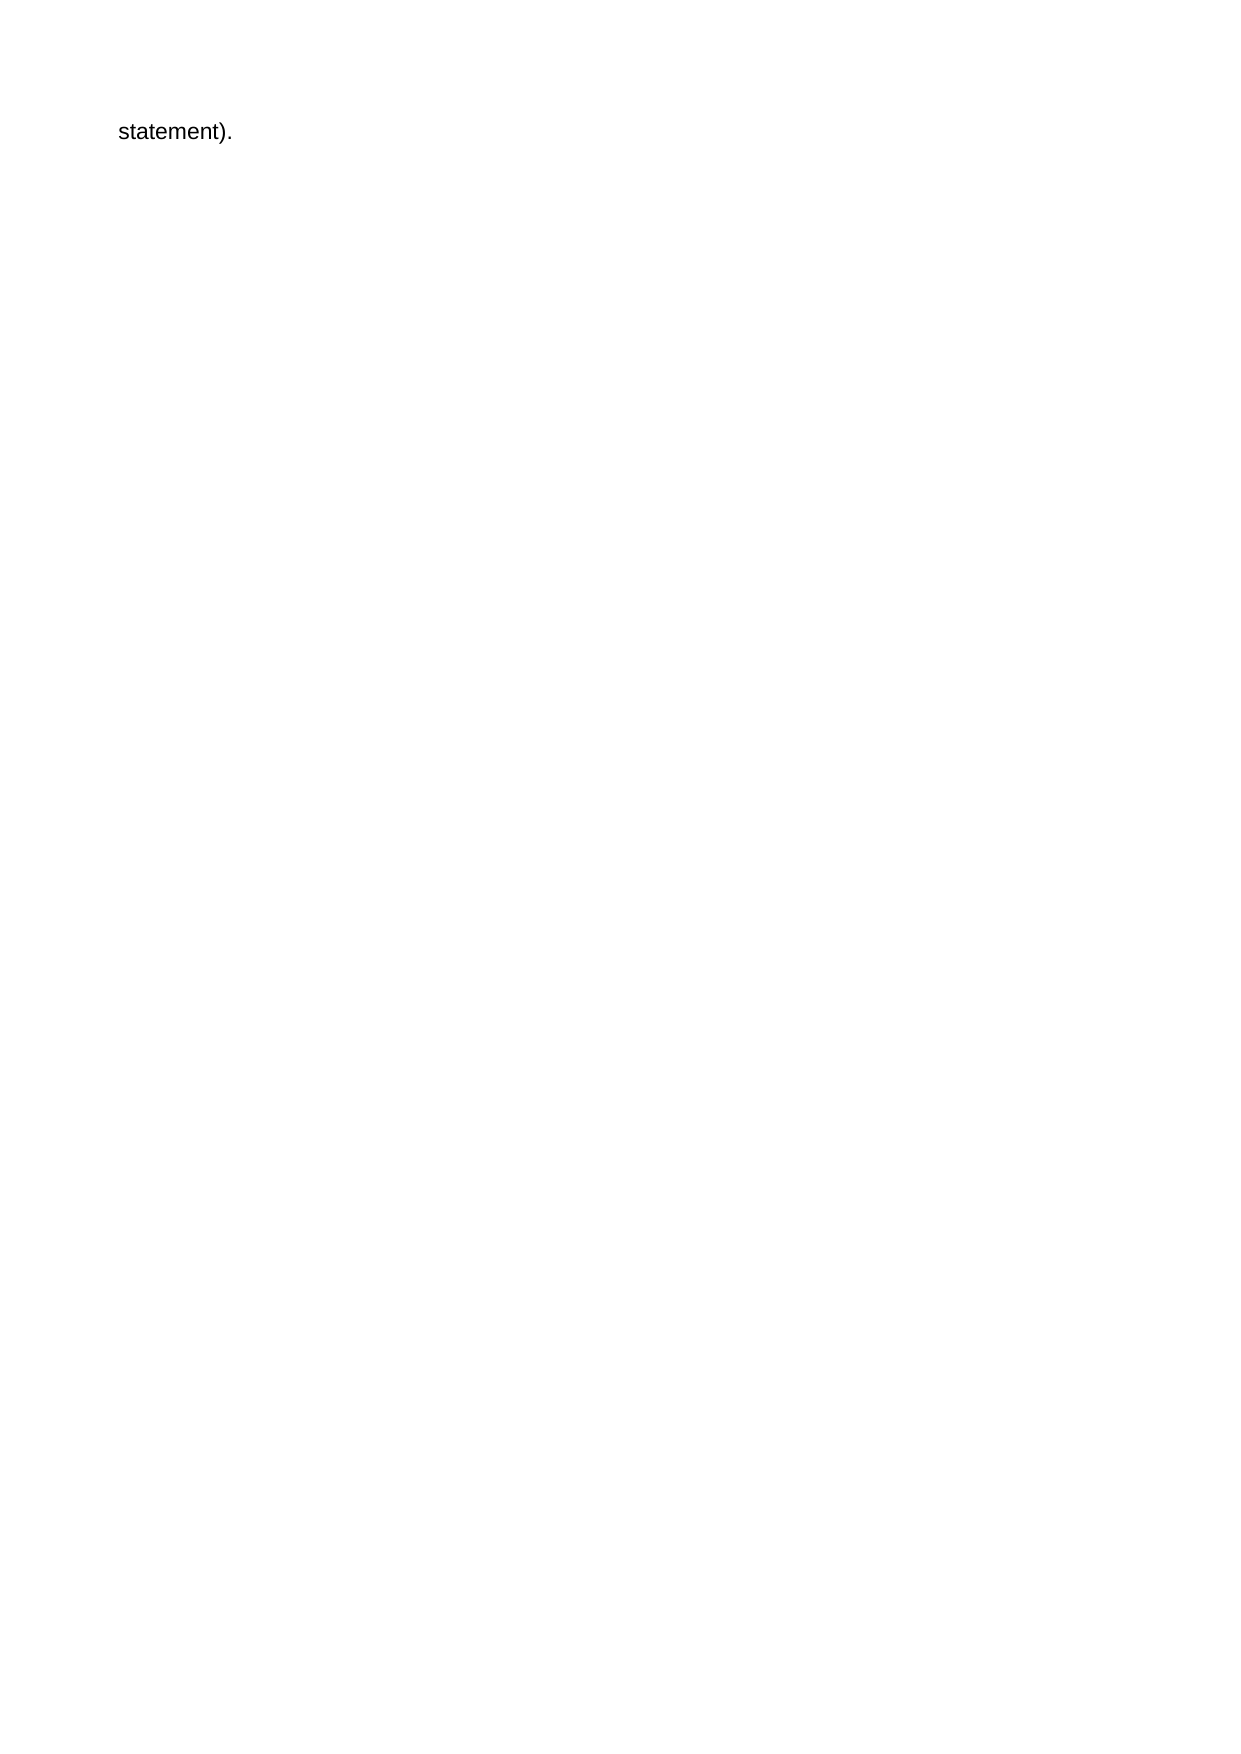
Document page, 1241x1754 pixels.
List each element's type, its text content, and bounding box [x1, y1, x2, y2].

text statement). [118, 118, 1122, 144]
